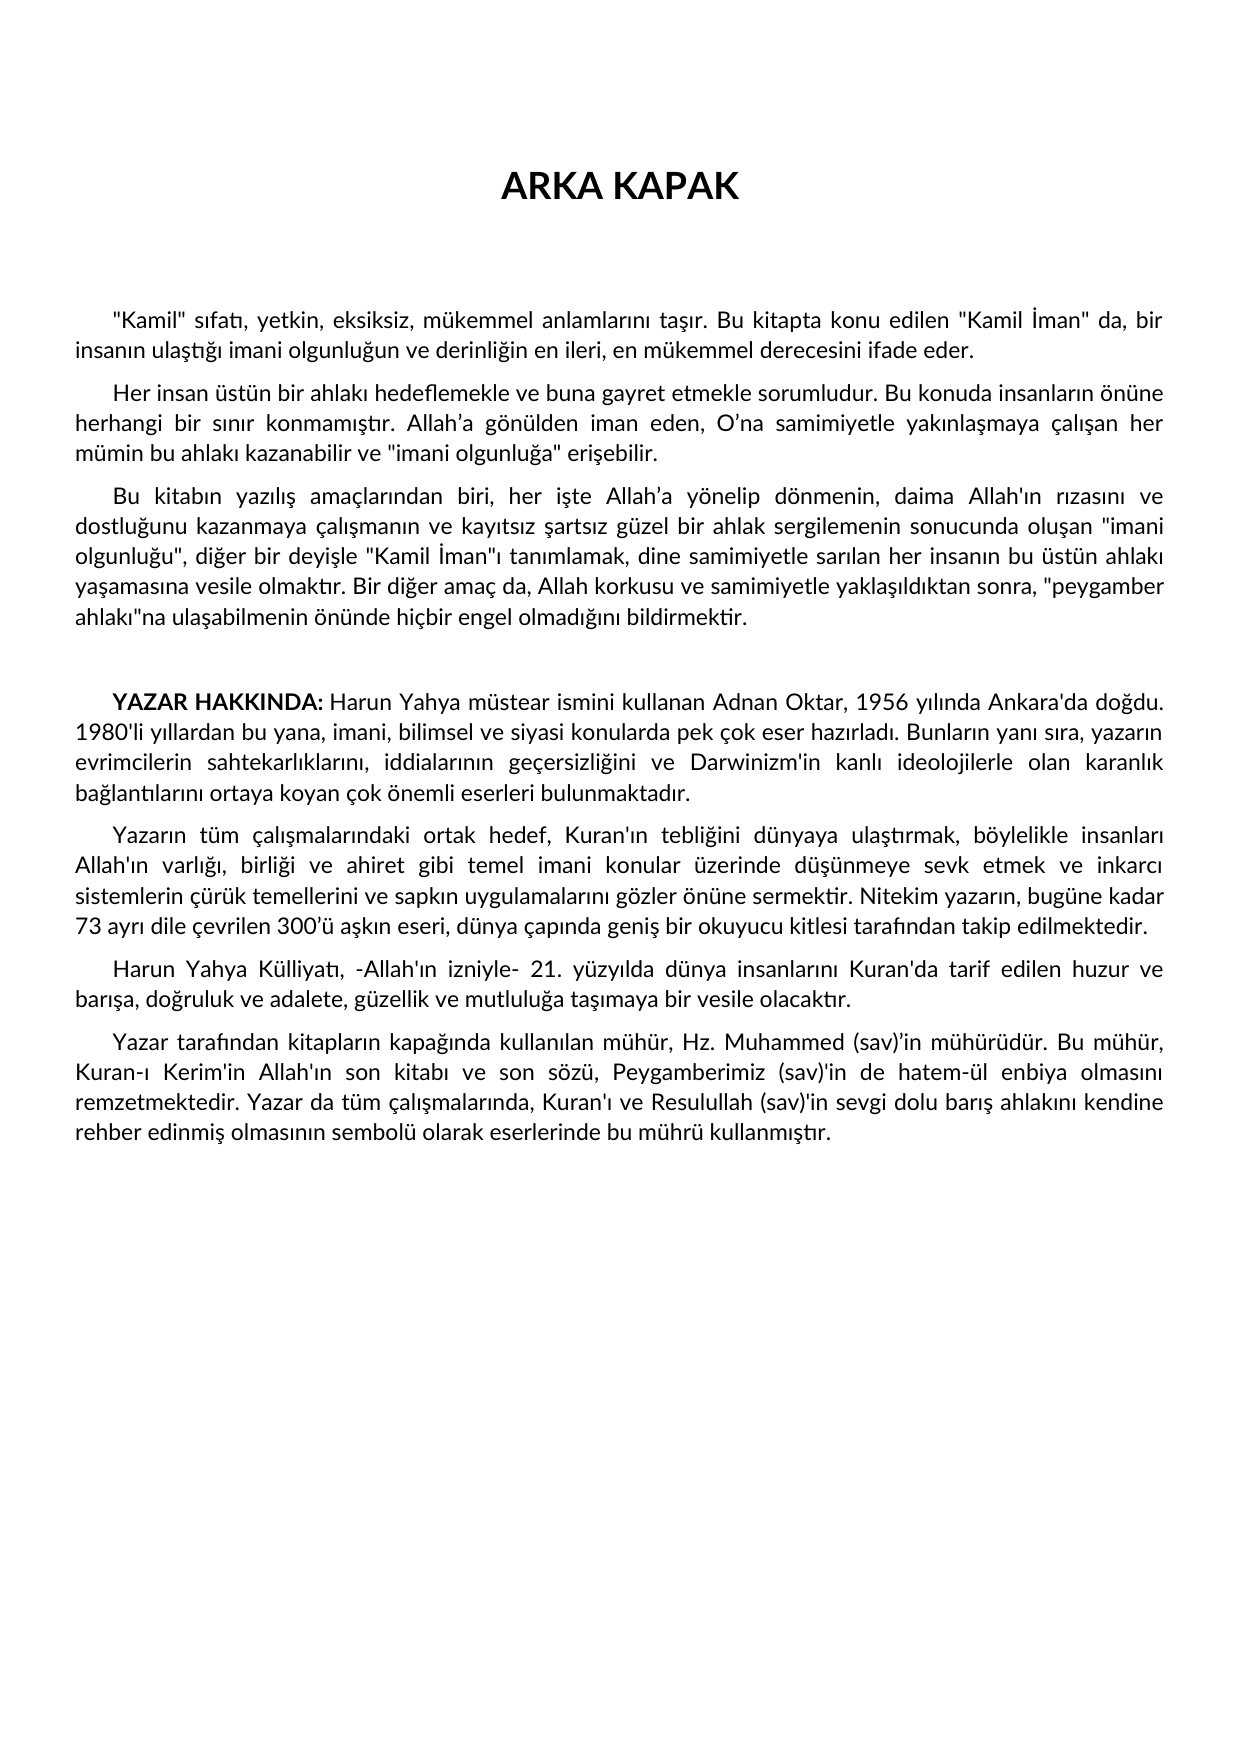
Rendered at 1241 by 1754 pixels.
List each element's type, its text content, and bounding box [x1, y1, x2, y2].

text Yazarın tüm çalışmalarındaki ortak hedef, Kuran'ın tebliğini dünyaya ulaştırmak, böylelikle insanları Allah'ın varlığı, birliği ve ahiret gibi temel imani konular üzerinde düşünmeye sevk etmek ve inkarcı sistemlerin çürük temellerini ve sapkın uygulamalarını gözler önüne sermektir. Nitekim yazarın, bugüne kadar 73 ayrı dile çevrilen 300’ü aşkın eseri, dünya çapında geniş bir okuyucu kitlesi tarafından takip edilmektedir. [75, 821, 1165, 939]
text "Kamil" sıfatı, yetkin, eksiksiz, mükemmel anlamlarını taşır. Bu kitapta konu edilen "Kamil İman" da, bir insanın ulaştığı imani olgunluğun ve derinliğin en ileri, en mükemmel derecesini ifade eder. [75, 305, 1165, 363]
text YAZAR HAKKINDA: Harun Yahya müstear ismini kullanan Adnan Oktar, 1956 yılında Ankara'da doğdu. 1980'li yıllardan bu yana, imani, bilimsel ve siyasi konularda pek çok eser hazırladı. Bunların yanı sıra, yazarın evrimcilerin sahtekarlıklarını, iddialarının geçersizliğini ve Darwinizm'in kanlı ideolojilerle olan karanlık bağlantılarını ortaya koyan çok önemli eserleri bulunmaktadır. [75, 688, 1165, 806]
text Her insan üstün bir ahlakı hedeflemekle ve buna gayret etmekle sorumludur. Bu konuda insanların önüne herhangi bir sınır konmamıştır. Allah’a gönülden iman eden, O’na samimiyetle yakınlaşmaya çalışan her mümin bu ahlakı kazanabilir ve "imani olgunluğa" erişebilir. [75, 378, 1165, 466]
text Yazar tarafından kitapların kapağında kullanılan mühür, Hz. Muhammed (sav)’in mühürüdür. Bu mühür, Kuran-ı Kerim'in Allah'ın son kitabı ve son sözü, Peygamberimiz (sav)'in de hatem-ül enbiya olmasını remzetmektedir. Yazar da tüm çalışmalarında, Kuran'ı ve Resulullah (sav)'in sevgi dolu barış ahlakını kendine rehber edinmiş olmasının sembolü olarak eserlerinde bu mührü kullanmıştır. [75, 1027, 1165, 1145]
text Bu kitabın yazılış amaçlarından biri, her işte Allah’a yönelip dönmenin, daima Allah'ın rızasını ve dostluğunu kazanmaya çalışmanın ve kayıtsız şartsız güzel bir ahlak sergilemenin sonucunda oluşan "imani olgunluğu", diğer bir deyişle "Kamil İman"ı tanımlamak, dine samimiyetle sarılan her insanın bu üstün ahlakı yaşamasına vesile olmaktır. Bir diğer amaç da, Allah korkusu ve samimiyetle yaklaşıldıktan sonra, "peygamber ahlakı"na ulaşabilmenin önünde hiçbir engel olmadığını bildirmektir. [75, 481, 1165, 630]
subtitle ARKA KAPAK [75, 162, 1165, 207]
text Harun Yahya Külliyatı, -Allah'ın izniyle- 21. yüzyılda dünya insanlarını Kuran'da tarif edilen huzur ve barışa, doğruluk ve adalete, güzellik ve mutluluğa taşımaya bir vesile olacaktır. [75, 954, 1165, 1012]
